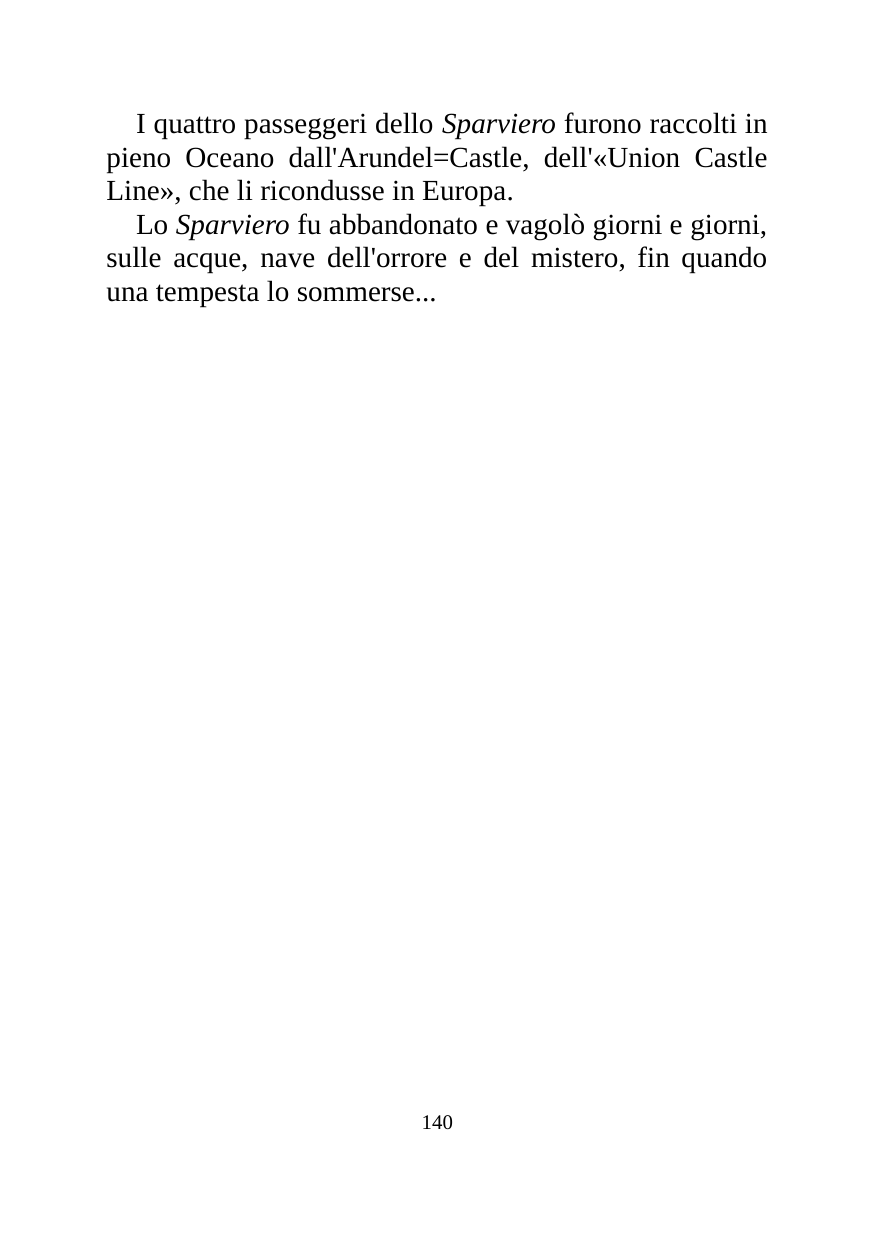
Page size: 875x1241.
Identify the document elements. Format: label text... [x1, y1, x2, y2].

text Lo Sparviero fu abbandonato e vagolò giorni e giorni, sulle acque, nave dell'orrore e del mistero, fin quando una tempesta lo sommerse... [106, 207, 768, 307]
text I quattro passeggeri dello Sparviero furono raccolti in pieno Oceano dall'Arundel=Castle, dell'«Union Castle Line», che li ricondusse in Europa. [106, 106, 768, 207]
